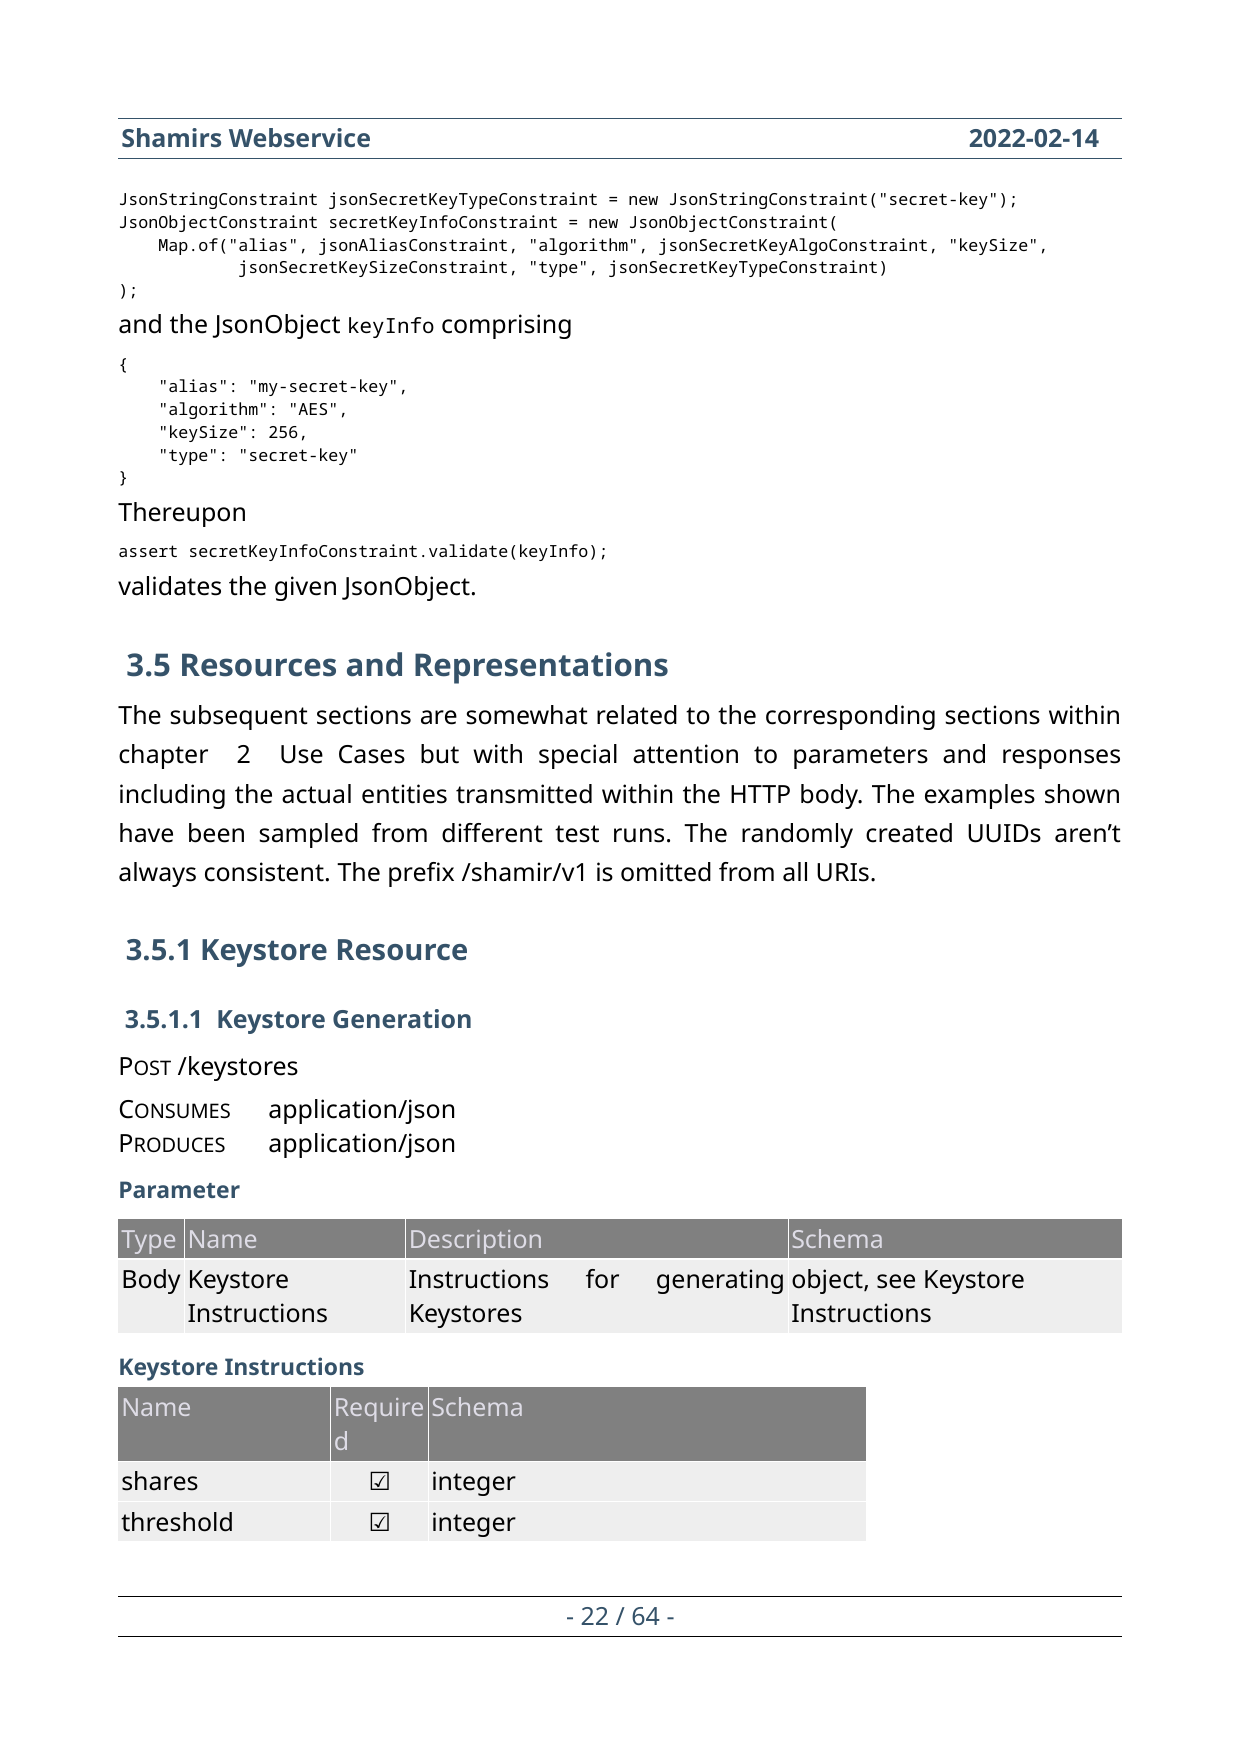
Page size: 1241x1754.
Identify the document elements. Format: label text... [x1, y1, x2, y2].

table_cell shares [118, 1462, 330, 1501]
text Keystore Instructions [118, 1351, 1122, 1382]
table_cell integer [429, 1502, 866, 1541]
table_cell ☑ [331, 1462, 428, 1501]
subtitle Keystore Generation [118, 1002, 1122, 1036]
text Map.of("alias", jsonAliasConstraint, "algorithm", jsonSecretKeyAlgoConstraint, "keySize", [118, 233, 1122, 256]
text "keySize": 256, [118, 420, 1122, 443]
text Thereupon [118, 494, 1122, 528]
text jsonSecretKeySizeConstraint, "type", jsonSecretKeyTypeConstraint) [118, 256, 1122, 278]
table_cell ☑ [331, 1502, 428, 1541]
text JsonStringConstraint jsonSecretKeyTypeConstraint = new JsonStringConstraint("secret-key"); [118, 188, 1122, 210]
table_header Description [406, 1219, 788, 1258]
text "alias": "my-secret-key", [118, 375, 1122, 398]
table_header Type [118, 1219, 184, 1258]
table_cell threshold [118, 1502, 330, 1541]
table_cell Body [118, 1260, 184, 1333]
table_header Name [118, 1387, 330, 1461]
table_cell object, see Keystore Instructions [789, 1260, 1122, 1333]
text JsonObjectConstraint secretKeyInfoConstraint = new JsonObjectConstraint( [118, 210, 1122, 233]
text "type": "secret-key" [118, 443, 1122, 466]
subtitle Keystore Resource [118, 929, 1122, 969]
table_header Schema [789, 1219, 1122, 1258]
text Parameter [118, 1174, 1122, 1205]
subtitle Resources and Representations [118, 643, 1122, 685]
table_cell Keystore Instructions [185, 1260, 405, 1333]
text Consumes application/json [118, 1092, 1122, 1126]
text { [118, 352, 1122, 375]
table_header Schema [429, 1387, 866, 1461]
text validates the given JsonObject. [118, 568, 1122, 602]
text Produces application/json [118, 1126, 1122, 1160]
text } [118, 466, 1122, 488]
table_cell integer [429, 1462, 866, 1501]
text "algorithm": "AES", [118, 398, 1122, 420]
table_header Required [331, 1387, 428, 1461]
text and the JsonObject keyInfo comprising [118, 307, 1122, 341]
text ); [118, 278, 1122, 301]
text assert secretKeyInfoConstraint.validate(keyInfo); [118, 539, 1122, 562]
text Post /keystores [118, 1049, 1122, 1083]
text The subsequent sections are somewhat related to the corresponding sections within chapter 2 Use Cases but with special attention to parameters and responses including the actual entities transmitted within the HTTP body. The examples shown have been sampled from different test runs. The randomly created UUIDs aren’t always consistent. The prefix /shamir/v1 is omitted from all URIs. [118, 698, 1122, 889]
table_cell Instructions for generating Keystores [406, 1260, 788, 1333]
table_header Name [185, 1219, 405, 1258]
